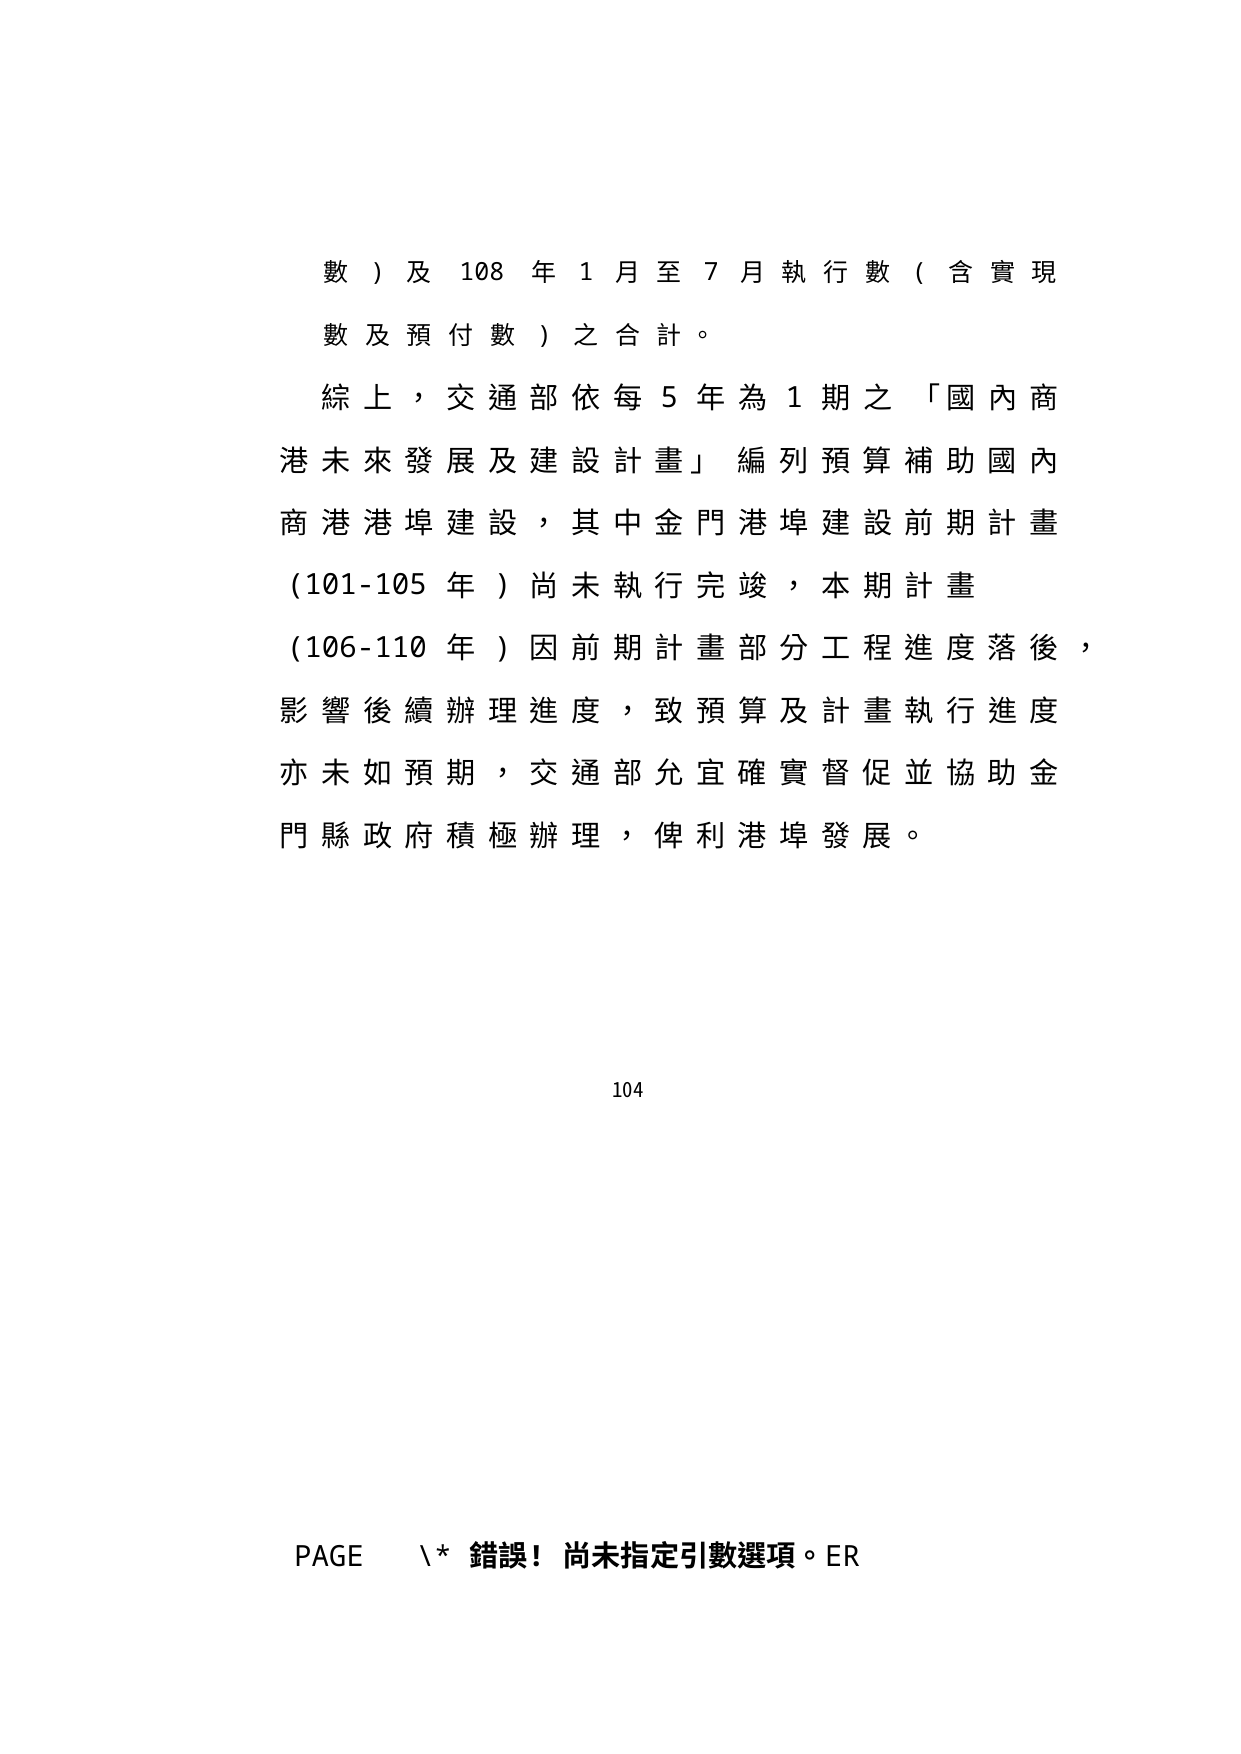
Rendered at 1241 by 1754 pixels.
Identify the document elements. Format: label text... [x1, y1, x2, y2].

text 綜上，交通部依每5年為1期之「國內商港未來發展及建設計畫」編列預算補助國內商港港埠建設，其中金門港埠建設前期計畫(101-105年)尚未執行完竣，本期計畫(106-110年)因前期計畫部分工程進度落後，影響後續辦理進度，致預算及計畫執行進度亦未如預期，交通部允宜確實督促並協助金門縣政府積極辦理，俾利港埠發展。 [249, 354, 1065, 854]
text 數)及108年1月至7月執行數(含實現數及預付數)之合計。 [266, 229, 1071, 354]
